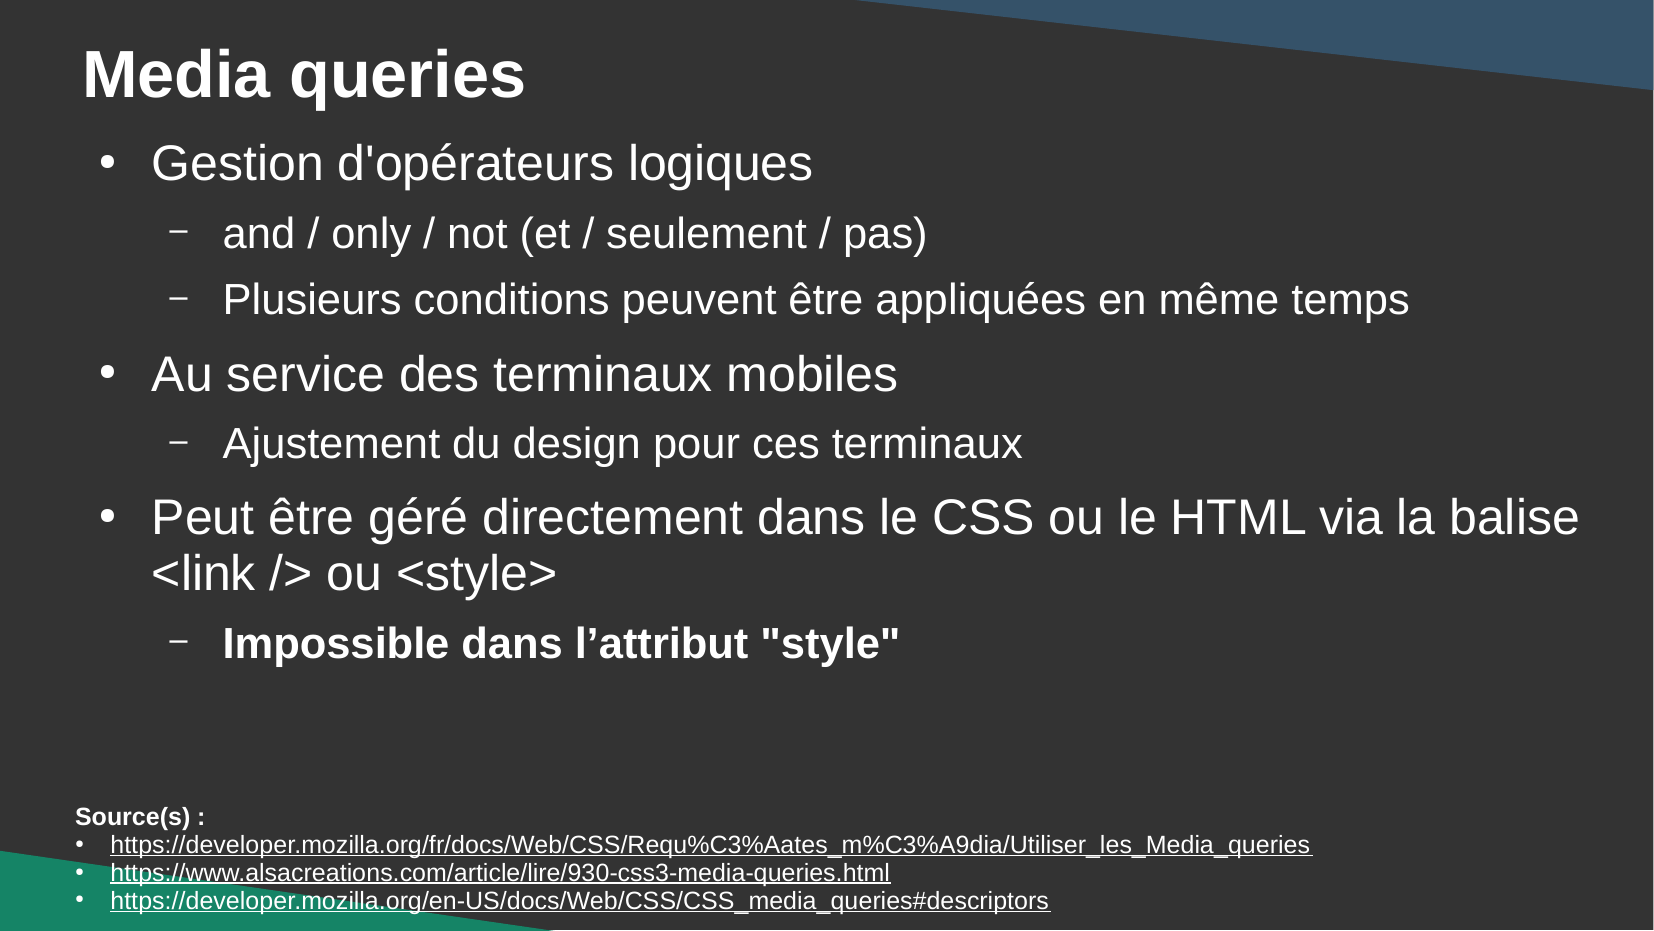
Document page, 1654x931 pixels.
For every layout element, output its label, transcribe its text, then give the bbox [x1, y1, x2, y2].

text_box [854, 0, 1654, 91]
text_box Source(s) : https://developer.mozilla.org/fr/docs/Web/CSS/Requ%C3%Aates_m%C3%A9dia/Utiliser_les_Media_queries https://www.alsacreations.com/article/lire/930-css3-media-queries.html https://developer.mozilla.org/en-US/docs/Web/CSS/CSS_media_queries#descriptors [60, 781, 1546, 922]
title Media queries [82, 37, 1571, 122]
list Gestion d'opérateurs logiques and / only / not (et / seulement / pas) Plusieurs conditions peuvent être appliquées en même temps Au service des terminaux mobiles Ajustement du design pour ces terminaux Peut être géré directement dans le CSS ou le HTML via la balise <link /> ou <style> Impossible dans l’attribut "style" [80, 135, 1605, 756]
text_box [0, 850, 555, 931]
